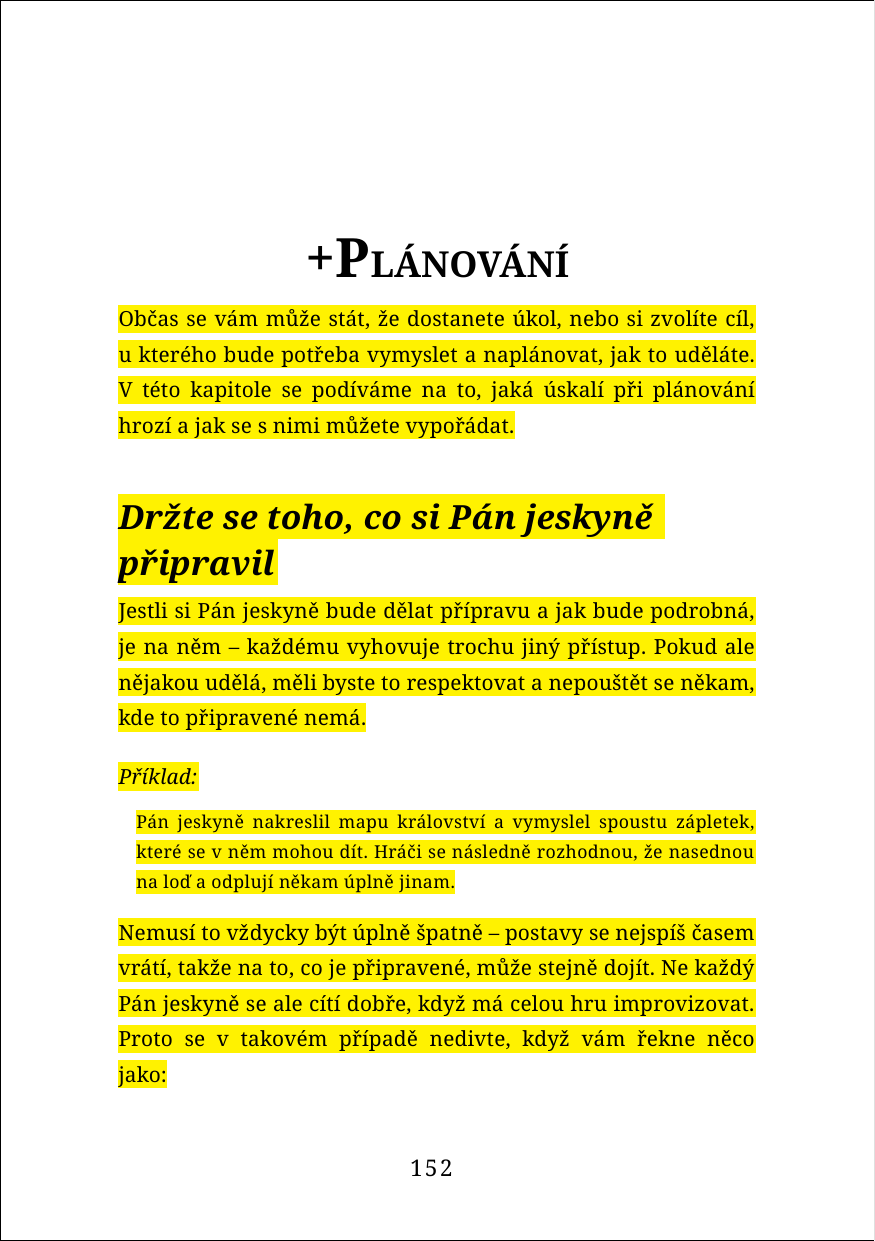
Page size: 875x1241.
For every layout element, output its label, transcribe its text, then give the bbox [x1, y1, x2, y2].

text Jestli si Pán jeskyně bude dělat přípravu a jak bude podrobná, je na něm – každému vyhovuje trochu jiný přístup. Pokud ale nějakou udělá, měli byste to respektovat a nepouštět se někam, kde to připravené nemá. [118, 597, 756, 732]
text Nemusí to vždycky být úplně špatně – postavy se nejspíš časem vrátí, takže na to, co je připravené, může stejně dojít. Ne každý Pán jeskyně se ale cítí dobře, když má celou hru improvizovat. Proto se v takovém případě nedivte, když vám řekne něco jako: [118, 918, 756, 1088]
subtitle Držte se toho, co si Pán jeskyně připravil [118, 494, 756, 585]
text Občas se vám může stát, že dostanete úkol, nebo si zvolíte cíl, u kterého bude potřeba vymyslet a naplánovat, jak to uděláte. V této kapitole se podíváme na to, jaká úskalí při plánování hrozí a jak se s nimi můžete vypořádat. [118, 304, 756, 439]
subtitle +Plánování [118, 219, 756, 293]
text Příklad: [118, 762, 756, 791]
text Pán jeskyně nakreslil mapu království a vymyslel spoustu zápletek, které se v něm mohou dít. Hráči se následně rozhodnou, že nasednou na loď a odplují někam úplně jinam. [136, 809, 756, 894]
